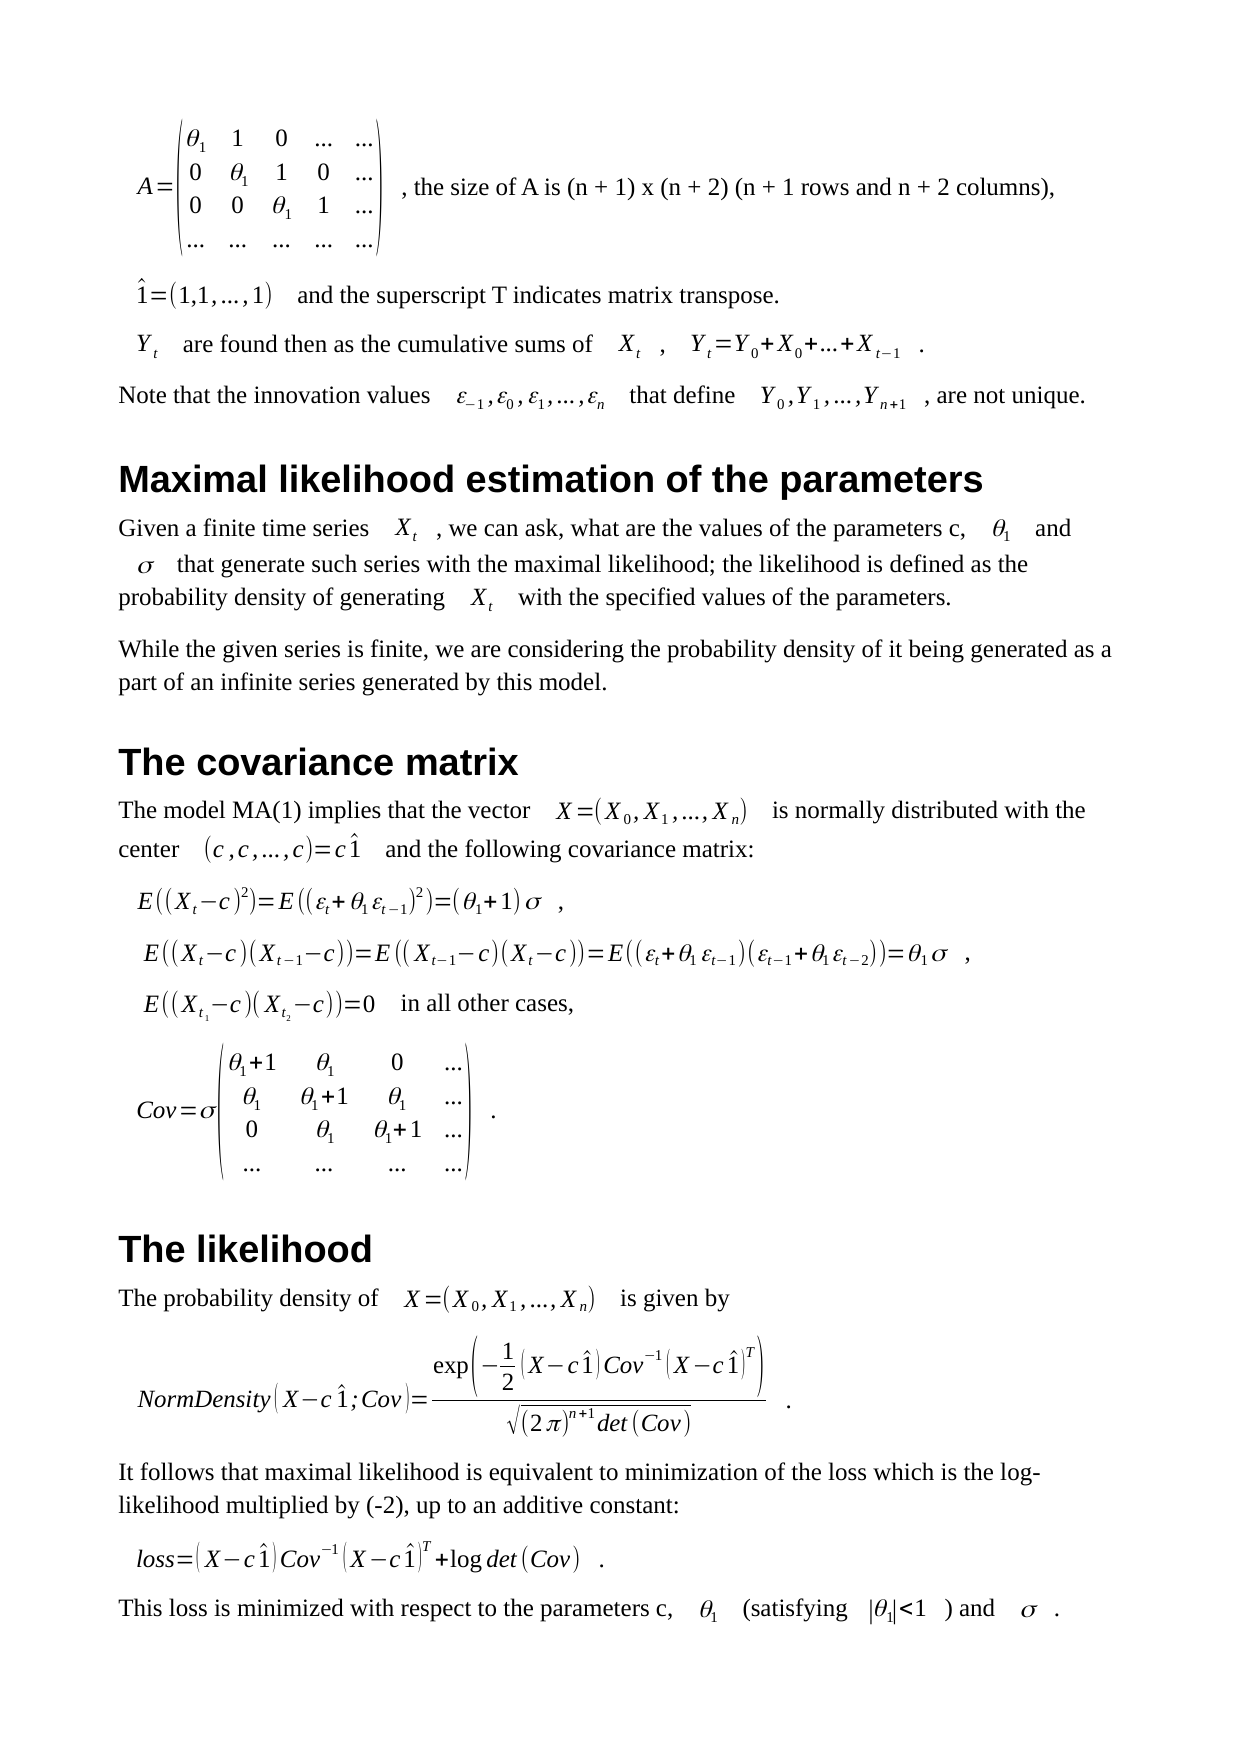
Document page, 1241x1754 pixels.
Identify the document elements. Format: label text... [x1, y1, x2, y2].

text Note that the innovation values that define , are not unique. [118, 380, 1122, 413]
text and the superscript T indicates matrix transpose. [118, 278, 1122, 310]
text . [118, 1538, 1122, 1574]
subtitle Maximal likelihood estimation of the parameters [118, 457, 1122, 500]
text It follows that maximal likelihood is equivalent to minimization of the loss which is the log-likelihood multiplied by (-2), up to an additive constant: [118, 1457, 1122, 1519]
text The model MA(1) implies that the vector is normally distributed with the center and the following covariance matrix: [118, 795, 1122, 864]
text , [118, 883, 1122, 918]
text The probability density of is given by [118, 1283, 1122, 1315]
text This loss is minimized with respect to the parameters c, (satisfying) and . [118, 1593, 1122, 1626]
text , the size of A is (n + 1) x (n + 2) (n + 1 rows and n + 2 columns), [118, 118, 1122, 259]
text Given a finite time series , we can ask, what are the values of the parameters c, and that generate such series with the maximal likelihood; the likelihood is defined as the probability density of generating with the specified values of the parameters. [118, 513, 1122, 615]
text in all other cases, [118, 988, 1122, 1023]
subtitle The covariance matrix [118, 739, 1122, 783]
text . [118, 1334, 1122, 1438]
subtitle The likelihood [118, 1227, 1122, 1270]
text , [118, 937, 1122, 969]
text While the given series is finite, we are considering the probability density of it being generated as a part of an infinite series generated by this model. [118, 634, 1122, 695]
text . [118, 1042, 1122, 1183]
text are found then as the cumulative sums of , . [118, 329, 1122, 361]
